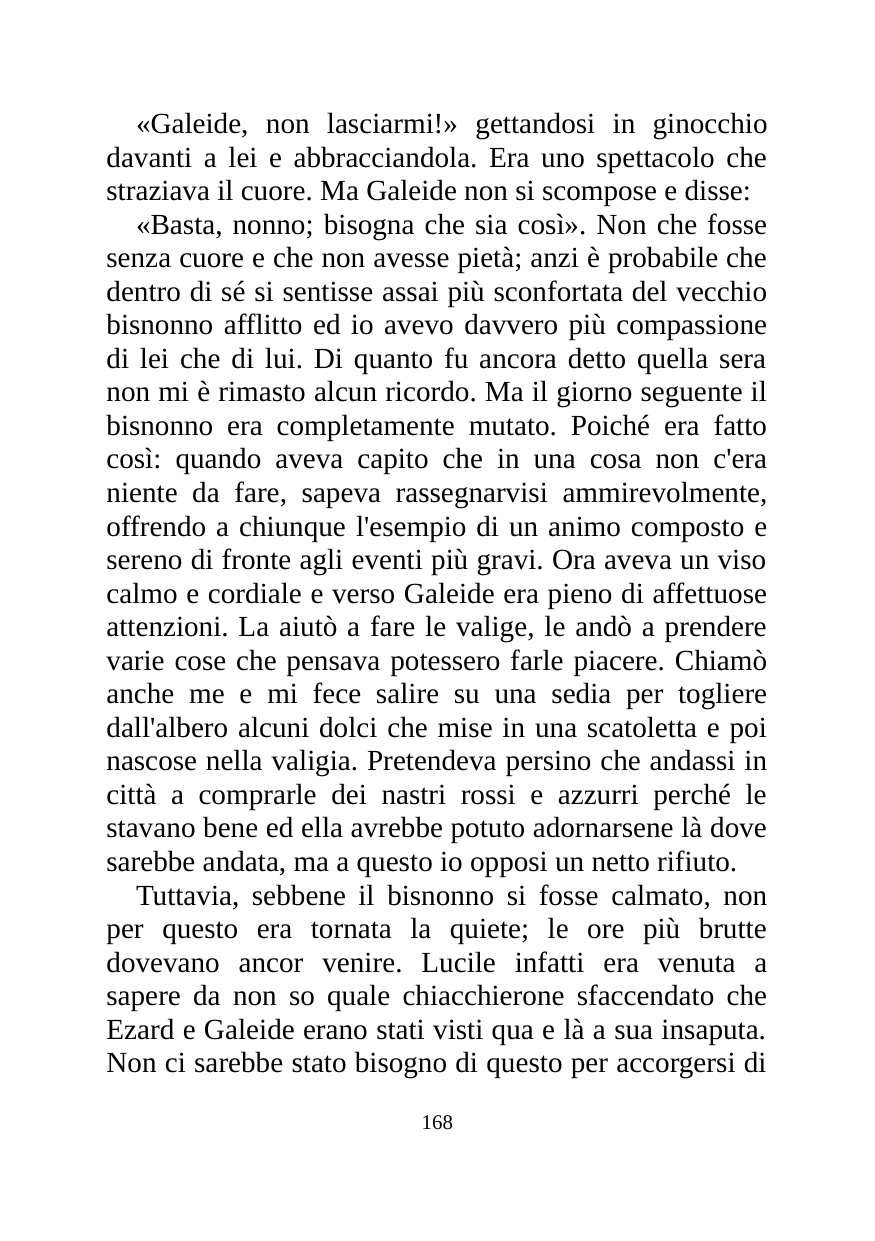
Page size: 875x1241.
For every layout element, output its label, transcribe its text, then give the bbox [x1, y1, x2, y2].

text «Galeide, non lasciarmi!» gettandosi in ginocchio davanti a lei e abbracciandola. Era uno spettacolo che straziava il cuore. Ma Galeide non si scompose e disse: [106, 106, 768, 207]
text Tuttavia, sebbene il bisnonno si fosse calmato, non per questo era tornata la quiete; le ore più brutte dovevano ancor venire. Lucile infatti era venuta a sapere da non so quale chiacchierone sfaccendato che Ezard e Galeide erano stati visti qua e là a sua insaputa. Non ci sarebbe stato bisogno di questo per accorgersi di [106, 878, 768, 1079]
text «Basta, nonno; bisogna che sia così». Non che fosse senza cuore e che non avesse pietà; anzi è probabile che dentro di sé si sentisse assai più sconfortata del vecchio bisnonno afflitto ed io avevo davvero più compassione di lei che di lui. Di quanto fu ancora detto quella sera non mi è rimasto alcun ricordo. Ma il giorno seguente il bisnonno era completamente mutato. Poiché era fatto così: quando aveva capito che in una cosa non c'era niente da fare, sapeva rassegnarvisi ammirevolmente, offrendo a chiunque l'esempio di un animo composto e sereno di fronte agli eventi più gravi. Ora aveva un viso calmo e cordiale e verso Galeide era pieno di affettuose attenzioni. La aiutò a fare le valige, le andò a prendere varie cose che pensava potessero farle piacere. Chiamò anche me e mi fece salire su una sedia per togliere dall'albero alcuni dolci che mise in una scatoletta e poi nascose nella valigia. Pretendeva persino che andassi in città a comprarle dei nastri rossi e azzurri perché le stavano bene ed ella avrebbe potuto adornarsene là dove sarebbe andata, ma a questo io opposi un netto rifiuto. [106, 207, 768, 878]
